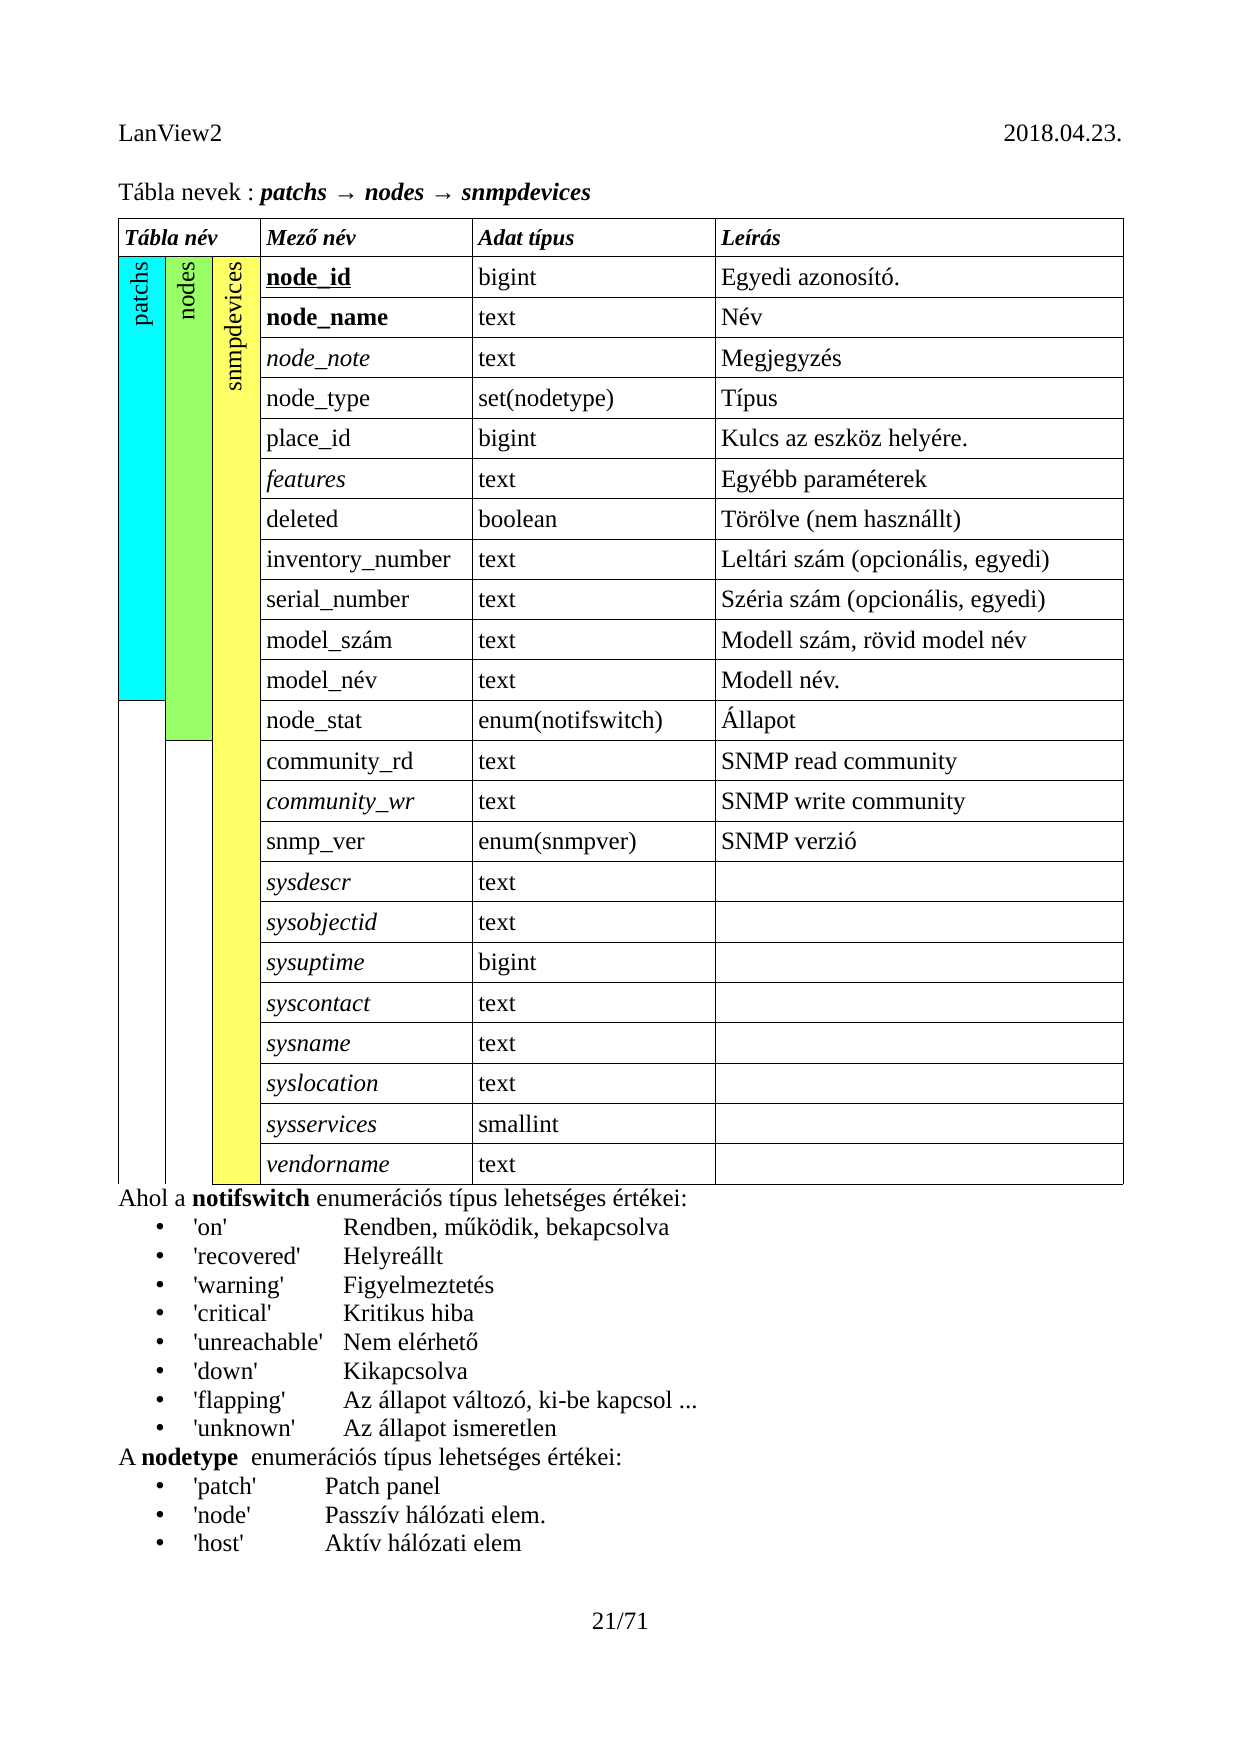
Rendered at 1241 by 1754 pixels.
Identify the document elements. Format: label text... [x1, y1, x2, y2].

table_cell Leltári szám (opcionális, egyedi) [716, 540, 1123, 579]
table_cell [716, 1023, 1123, 1062]
table_cell text [473, 298, 715, 337]
table_cell set(nodetype) [473, 378, 715, 417]
table_cell text [473, 902, 715, 942]
table_cell sysuptime [261, 943, 472, 982]
table_cell serial_number [261, 580, 472, 619]
table_cell SNMP read community [716, 741, 1123, 780]
table_cell boolean [473, 499, 715, 538]
table_cell node_id [261, 257, 472, 297]
table_cell sysobjectid [261, 902, 472, 942]
table_cell enum(notifswitch) [473, 701, 715, 740]
table_cell text [473, 983, 715, 1022]
table_cell smallint [473, 1104, 715, 1143]
list 'flapping' Az állapot változó, ki-be kapcsol ... [156, 1385, 1122, 1413]
text A nodetype enumerációs típus lehetséges értékei: [118, 1442, 1122, 1471]
table_cell [716, 1064, 1123, 1103]
table_cell Megjegyzés [716, 338, 1123, 377]
table_cell model_név [261, 660, 472, 700]
table_cell community_wr [261, 781, 472, 821]
table_cell [716, 983, 1123, 1022]
table_cell Egyébb paraméterek [716, 459, 1123, 498]
table_cell bigint [473, 257, 715, 297]
table_cell [716, 862, 1123, 901]
list 'warning' Figyelmeztetés [156, 1270, 1122, 1298]
table_cell sysname [261, 1023, 472, 1062]
table_cell model_szám [261, 620, 472, 659]
list 'down' Kikapcsolva [156, 1356, 1122, 1385]
table_header Adat típus [473, 219, 715, 256]
table_cell [716, 1144, 1123, 1183]
table_cell [716, 1104, 1123, 1143]
table_cell syslocation [261, 1064, 472, 1103]
table_cell Széria szám (opcionális, egyedi) [716, 580, 1123, 619]
table_cell [716, 943, 1123, 982]
table_cell Modell szám, rövid model név [716, 620, 1123, 659]
list 'host' Aktív hálózati elem [156, 1528, 1122, 1557]
table_cell enum(snmpver) [473, 822, 715, 861]
table_cell snmp_ver [261, 822, 472, 861]
table_cell snmpdevices [213, 257, 260, 1183]
table_cell text [473, 781, 715, 821]
table_cell patchs [119, 257, 165, 700]
table_cell Állapot [716, 701, 1123, 740]
table_cell text [473, 580, 715, 619]
text Ahol a notifswitch enumerációs típus lehetséges értékei: [118, 1183, 1122, 1212]
list 'unreachable' Nem elérhető [156, 1327, 1122, 1356]
table_cell text [473, 862, 715, 901]
list 'node' Passzív hálózati elem. [156, 1500, 1122, 1528]
table_cell Modell név. [716, 660, 1123, 700]
table_cell deleted [261, 499, 472, 538]
table_cell sysservices [261, 1104, 472, 1143]
table_cell sysdescr [261, 862, 472, 901]
table_cell text [473, 459, 715, 498]
table_cell inventory_number [261, 540, 472, 579]
table_cell [716, 902, 1123, 942]
table_cell SNMP write community [716, 781, 1123, 821]
table_cell Típus [716, 378, 1123, 417]
table_cell text [473, 1064, 715, 1103]
table_cell text [473, 1023, 715, 1062]
table_cell place_id [261, 419, 472, 458]
table_cell Törölve (nem használlt) [716, 499, 1123, 538]
table_cell text [473, 660, 715, 700]
table_cell [166, 741, 212, 1183]
table_cell Kulcs az eszköz helyére. [716, 419, 1123, 458]
table_cell community_rd [261, 741, 472, 780]
table_header Mező név [261, 219, 472, 256]
text Tábla nevek : patchs → nodes → snmpdevices [118, 177, 1122, 206]
table_cell text [473, 741, 715, 780]
table_cell Név [716, 298, 1123, 337]
table_cell [119, 701, 165, 1183]
list 'recovered' Helyreállt [156, 1241, 1122, 1270]
table_cell node_stat [261, 701, 472, 740]
table_cell text [473, 540, 715, 579]
list 'on' Rendben, működik, bekapcsolva [156, 1212, 1122, 1241]
table_cell bigint [473, 419, 715, 458]
table_cell node_name [261, 298, 472, 337]
table_cell text [473, 620, 715, 659]
table_cell syscontact [261, 983, 472, 1022]
table_cell text [473, 1144, 715, 1183]
list 'patch' Patch panel [156, 1471, 1122, 1500]
table_cell bigint [473, 943, 715, 982]
table_cell SNMP verzió [716, 822, 1123, 861]
table_cell text [473, 338, 715, 377]
table_header Tábla név [119, 219, 260, 256]
table_cell vendorname [261, 1144, 472, 1183]
table_cell Egyedi azonosító. [716, 257, 1123, 297]
table_header Leírás [716, 219, 1123, 256]
list 'critical' Kritikus hiba [156, 1298, 1122, 1327]
table_cell node_type [261, 378, 472, 417]
table_cell node_note [261, 338, 472, 377]
table_cell features [261, 459, 472, 498]
table_cell nodes [166, 257, 212, 740]
list 'unknown' Az állapot ismeretlen [156, 1413, 1122, 1442]
